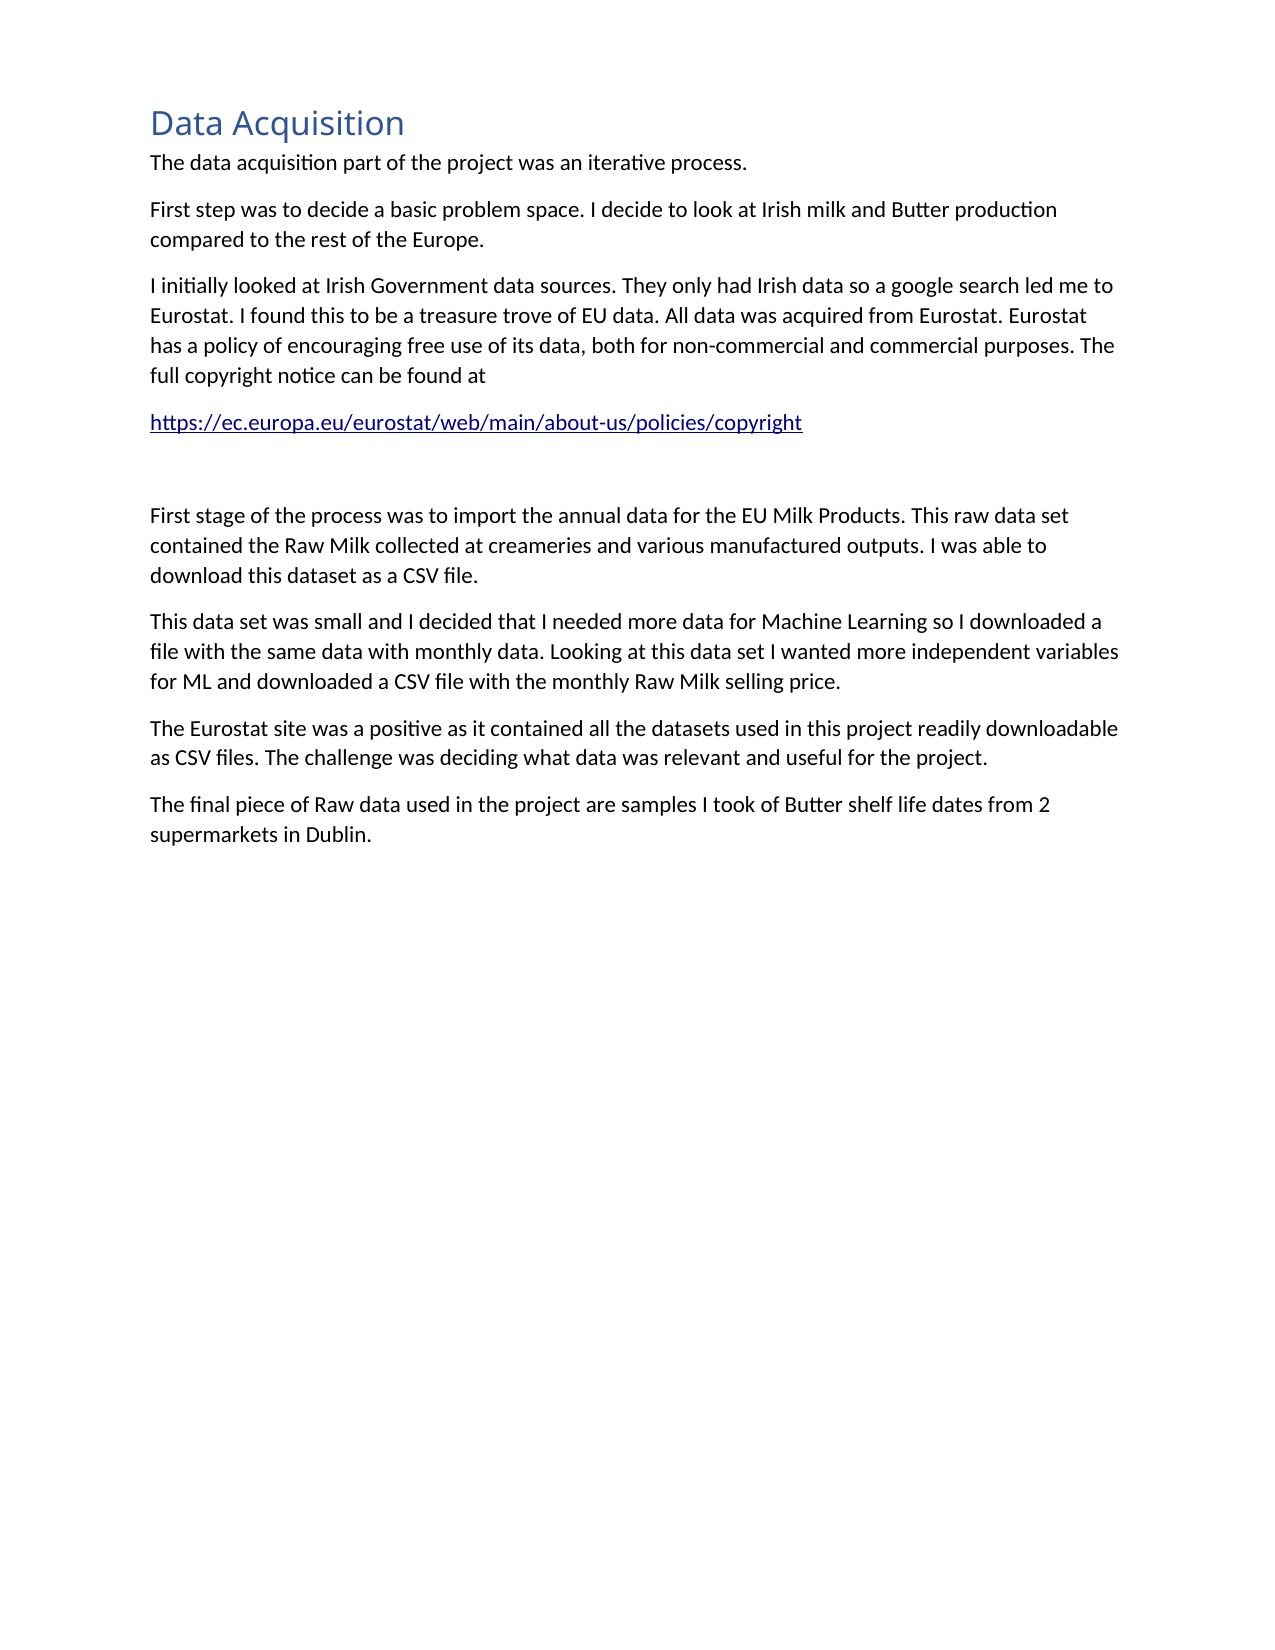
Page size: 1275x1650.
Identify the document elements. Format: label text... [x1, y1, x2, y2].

text The final piece of Raw data used in the project are samples I took of Butter shelf life dates from 2 supermarkets in Dublin. [150, 790, 1125, 848]
text I initially looked at Irish Government data sources. They only had Irish data so a google search led me to Eurostat. I found this to be a treasure trove of EU data. All data was acquired from Eurostat. Eurostat has a policy of encouraging free use of its data, both for non-commercial and commercial purposes. The full copyright notice can be found at [150, 272, 1125, 389]
subtitle Data Acquisition [150, 100, 1125, 145]
text https://ec.europa.eu/eurostat/web/main/about-us/policies/copyright [150, 408, 1125, 436]
text First step was to decide a basic problem space. I decide to look at Irish milk and Butter production compared to the rest of the Europe. [150, 195, 1125, 253]
text The data acquisition part of the project was an iterative process. [150, 148, 1125, 177]
text First stage of the process was to import the annual data for the EU Milk Products. This raw data set contained the Raw Milk collected at creameries and various manufactured outputs. I was able to download this dataset as a CSV file. [150, 501, 1125, 589]
text The Eurostat site was a positive as it contained all the datasets used in this project readily downloadable as CSV files. The challenge was deciding what data was relevant and useful for the project. [150, 714, 1125, 772]
text This data set was small and I decided that I needed more data for Machine Learning so I downloaded a file with the same data with monthly data. Looking at this data set I wanted more independent variables for ML and downloaded a CSV file with the monthly Raw Milk selling price. [150, 607, 1125, 695]
